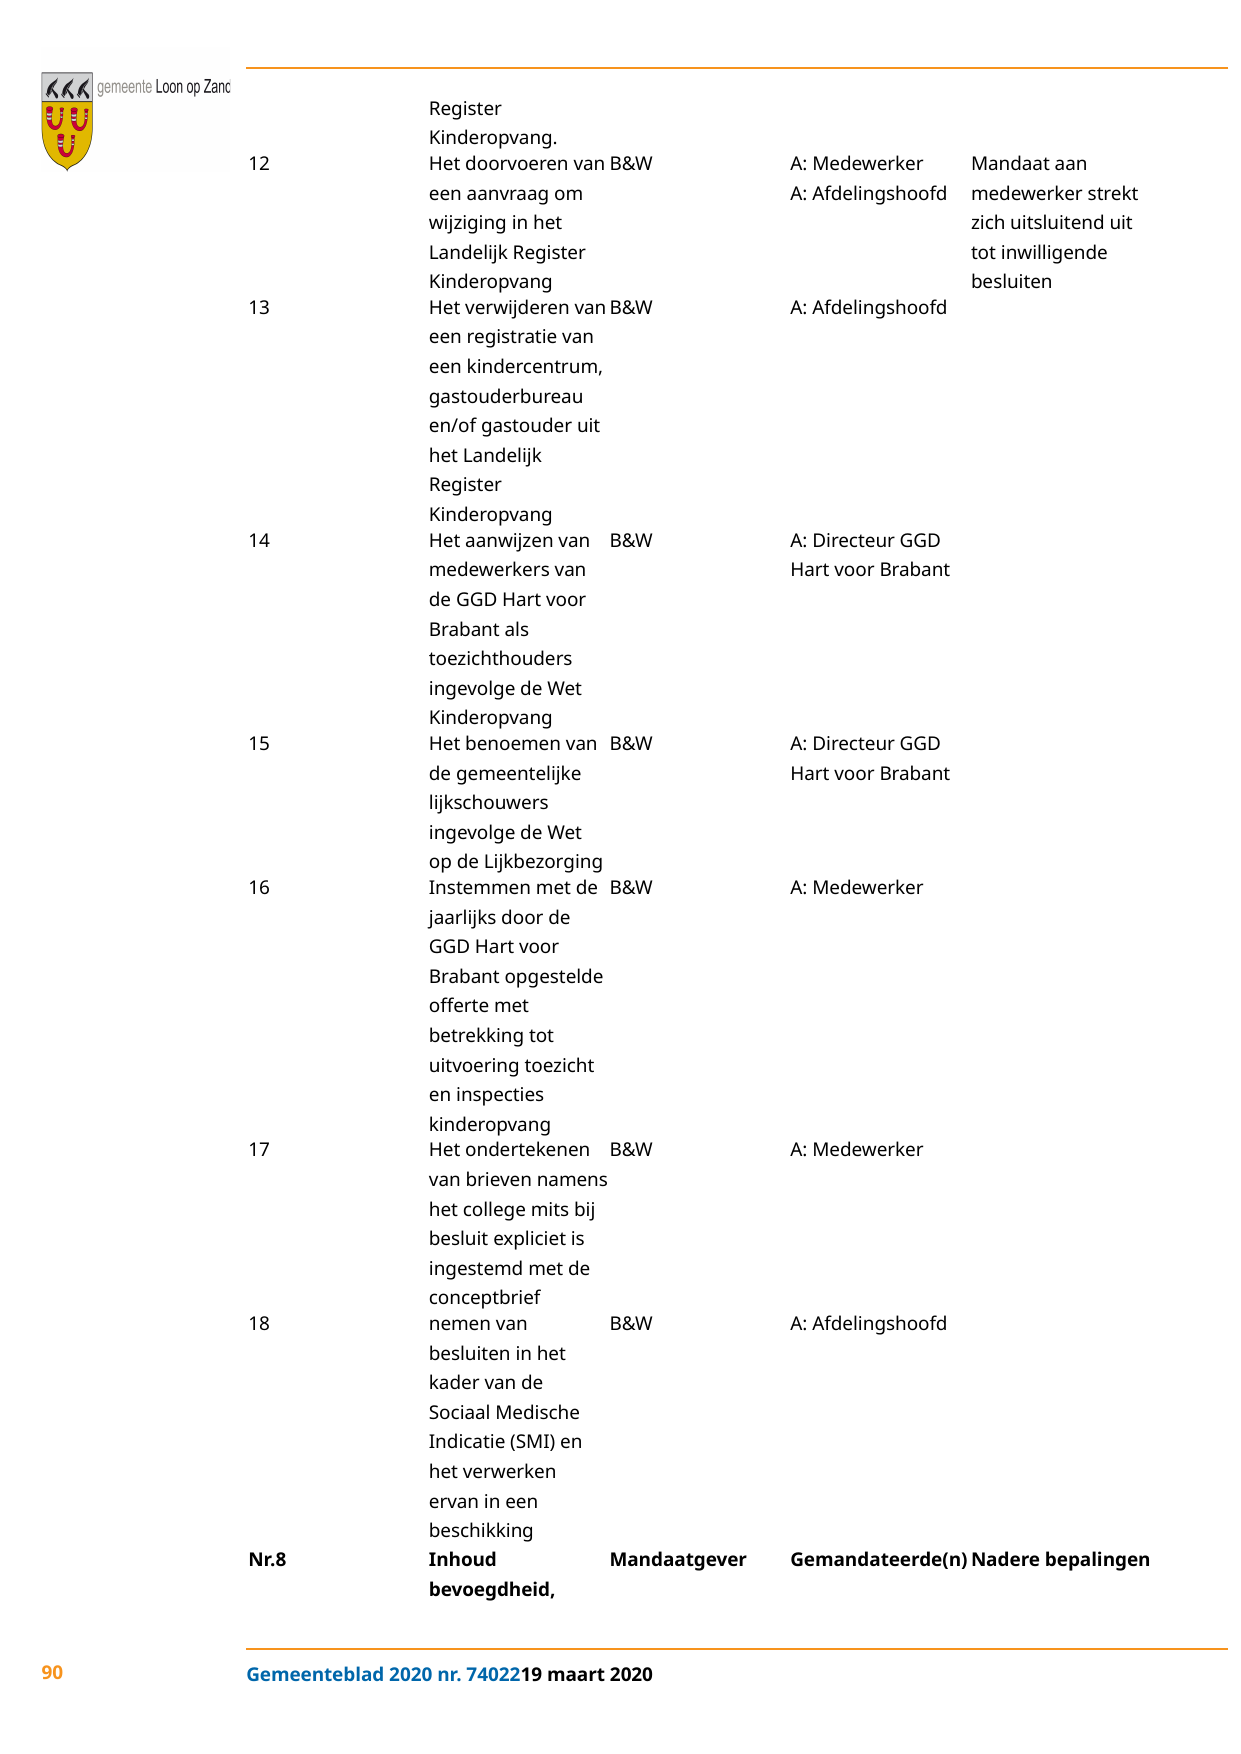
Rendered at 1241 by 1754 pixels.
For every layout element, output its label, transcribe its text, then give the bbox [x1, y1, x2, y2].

table_cell A: Directeur GGD Hart voor Brabant [790, 527, 971, 730]
table_cell [971, 1137, 1152, 1310]
table_cell A: Afdelingshoofd [790, 294, 971, 527]
table_cell Het benoemen van de gemeentelijke lijkschouwers ingevolge de Wet op de Lijkbezorging [429, 730, 609, 874]
table_cell [971, 730, 1152, 874]
picture [41, 47, 231, 172]
table_header Mandaatgever [609, 1546, 790, 1602]
table_cell B&W [609, 527, 790, 730]
table_cell Het aanwijzen van medewerkers van de GGD Hart voor Brabant als toezichthouders ingevolge de Wet Kinderopvang [429, 527, 609, 730]
table_cell Het doorvoeren van een aanvraag om wijziging in het Landelijk Register Kinderopvang [429, 150, 609, 294]
table_cell [971, 874, 1152, 1137]
table_cell B&W [609, 1310, 790, 1543]
table_cell 13 [248, 294, 429, 527]
table_cell A: Afdelingshoofd [790, 1310, 971, 1543]
table_cell [248, 95, 429, 150]
table_cell [971, 95, 1152, 150]
table_header Gemandateerde(n) [790, 1546, 971, 1602]
table_cell Het ondertekenen van brieven namens het college mits bij besluit expliciet is ingestemd met de conceptbrief [429, 1137, 609, 1310]
table_cell Register Kinderopvang. [429, 95, 609, 150]
table_cell 12 [248, 150, 429, 294]
table_cell 18 [248, 1310, 429, 1543]
table_cell [790, 95, 971, 150]
table_cell [971, 294, 1152, 527]
table_cell B&W [609, 730, 790, 874]
table_cell [971, 527, 1152, 730]
table_cell B&W [609, 150, 790, 294]
table_cell [609, 95, 790, 150]
table_header Nr.8 [248, 1546, 429, 1602]
table_cell A: Medewerker [790, 1137, 971, 1310]
table_cell nemen van besluiten in het kader van de Sociaal Medische Indicatie (SMI) en het verwerken ervan in een beschikking [429, 1310, 609, 1543]
table_cell 17 [248, 1137, 429, 1310]
table_cell 14 [248, 527, 429, 730]
table_cell B&W [609, 874, 790, 1137]
table_cell A: Medewerker A: Afdelingshoofd [790, 150, 971, 294]
table_cell A: Directeur GGD Hart voor Brabant [790, 730, 971, 874]
table_cell B&W [609, 294, 790, 527]
table_cell Instemmen met de jaarlijks door de GGD Hart voor Brabant opgestelde offerte met betrekking tot uitvoering toezicht en inspecties kinderopvang [429, 874, 609, 1137]
table_cell Mandaat aan medewerker strekt zich uitsluitend uit tot inwilligende besluiten [971, 150, 1152, 294]
table_cell [971, 1310, 1152, 1543]
table_cell A: Medewerker [790, 874, 971, 1137]
table_header Inhoud bevoegdheid, [429, 1546, 609, 1602]
table_cell 16 [248, 874, 429, 1137]
table_header Nadere bepalingen [971, 1546, 1152, 1602]
table_cell 15 [248, 730, 429, 874]
table_cell B&W [609, 1137, 790, 1310]
table_cell Het verwijderen van een registratie van een kindercentrum, gastouderbureau en/of gastouder uit het Landelijk Register Kinderopvang [429, 294, 609, 527]
